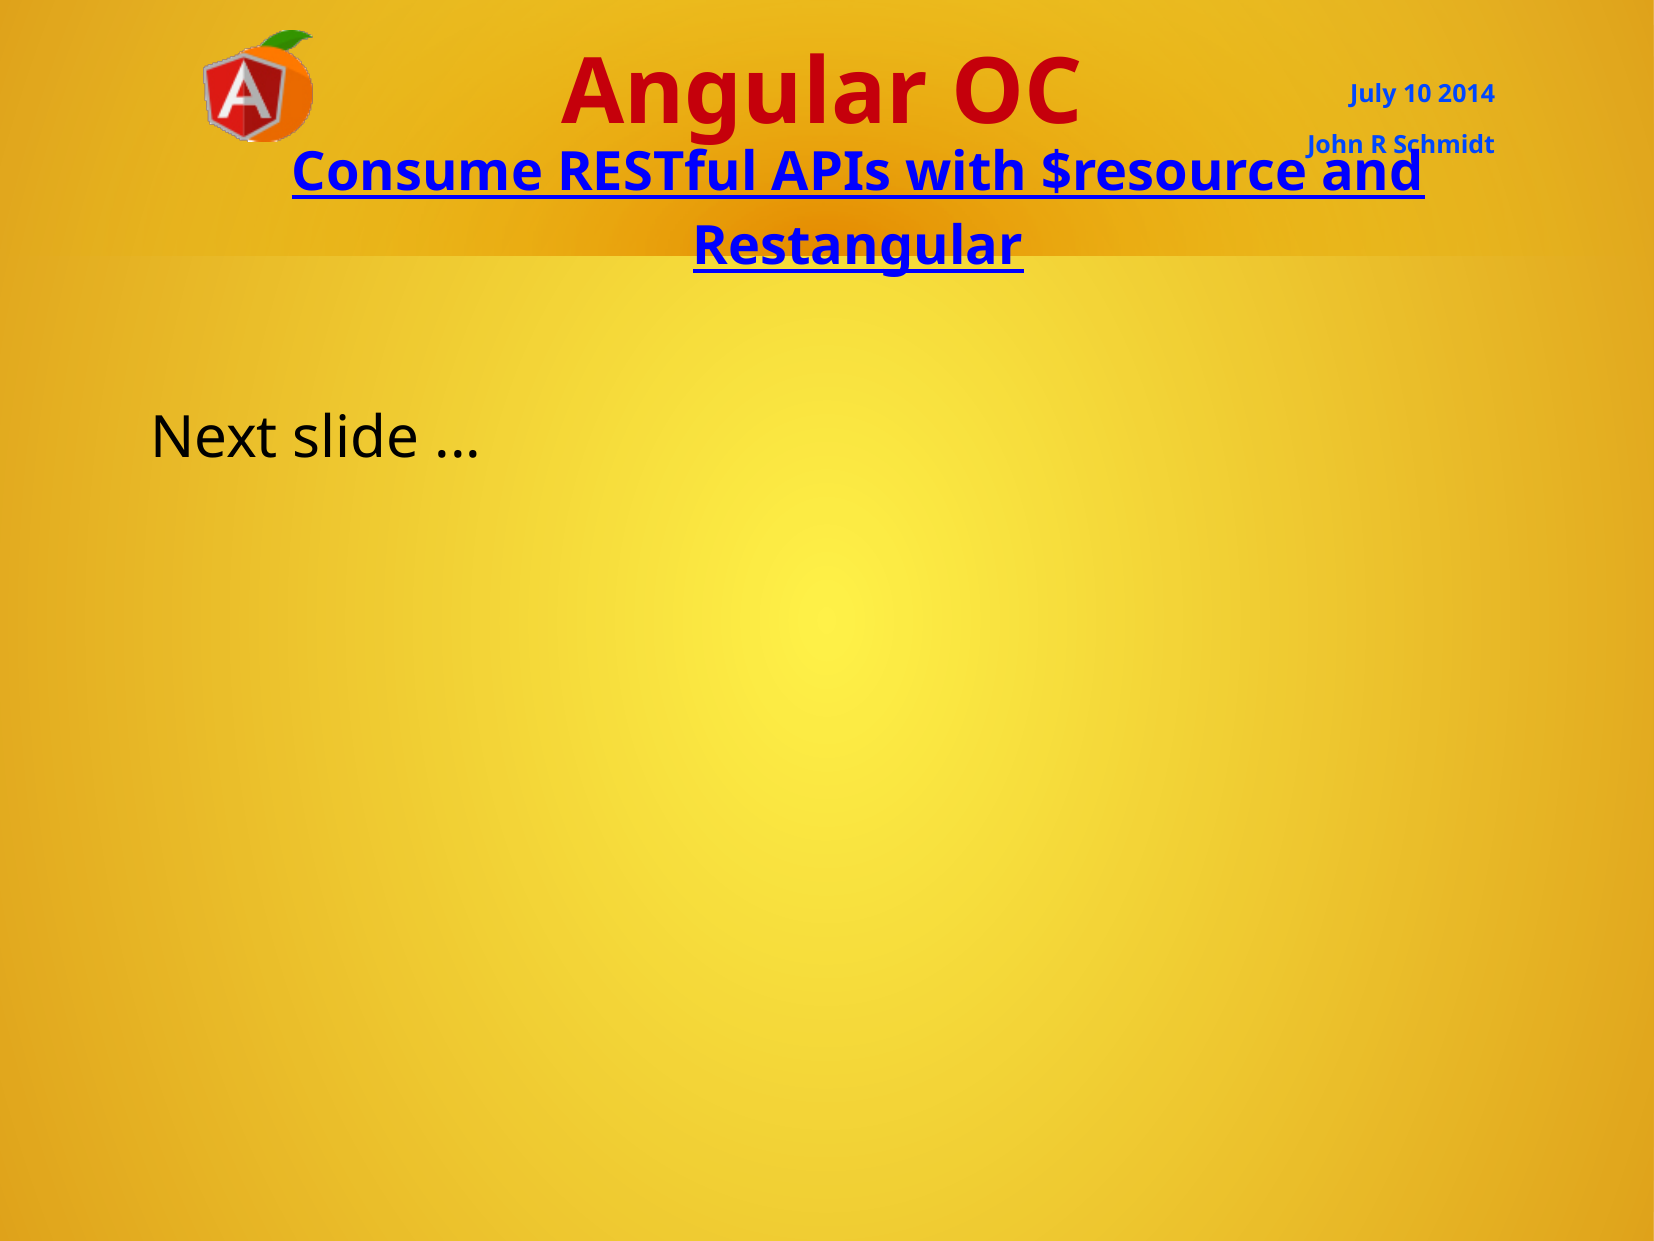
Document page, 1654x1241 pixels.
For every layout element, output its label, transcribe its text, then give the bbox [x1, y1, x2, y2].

subtitle Next slide ... [150, 374, 1579, 496]
text_box Consume RESTful APIs with $resource and Restangular [150, 175, 1567, 239]
title Angular OC [560, 34, 1086, 142]
text_box July 10 2014 John R Schmidt [1260, 51, 1510, 172]
picture [202, 30, 316, 142]
